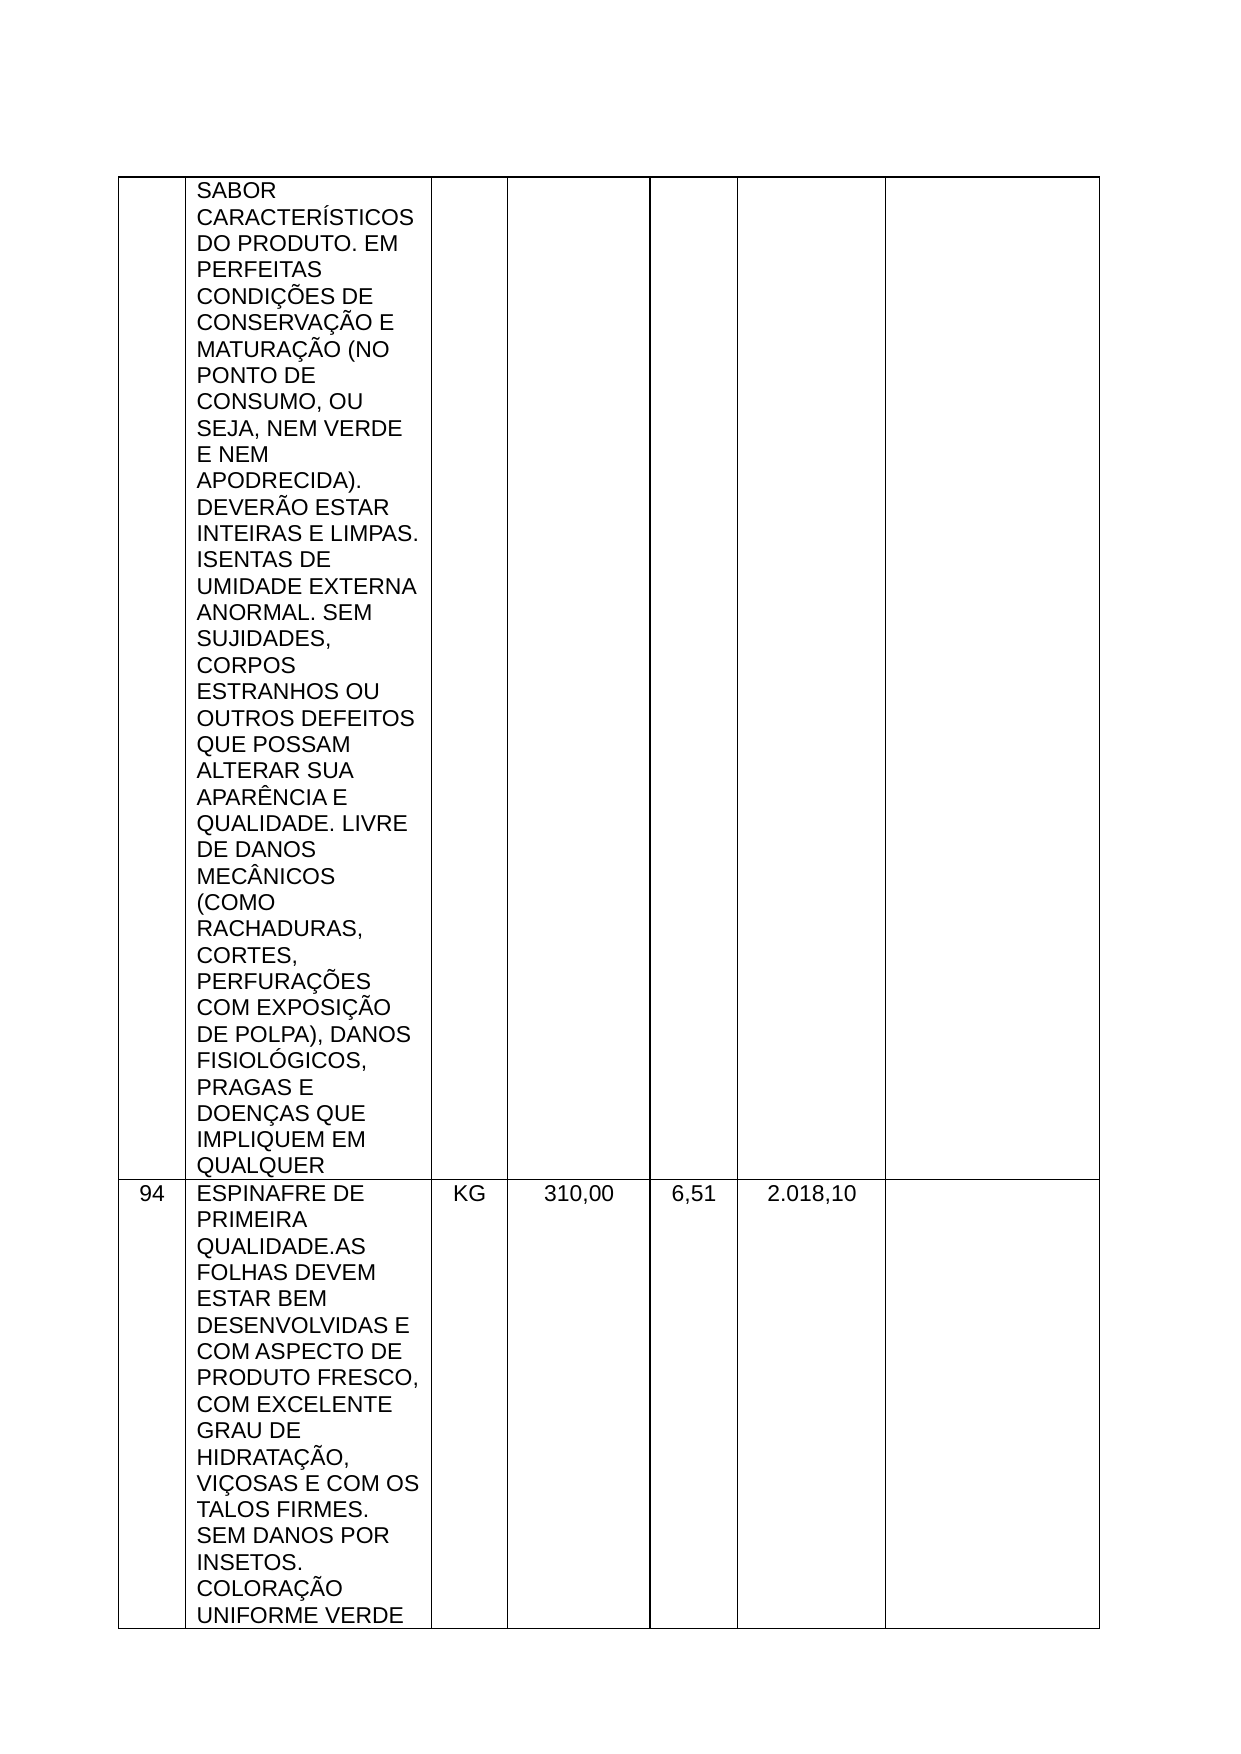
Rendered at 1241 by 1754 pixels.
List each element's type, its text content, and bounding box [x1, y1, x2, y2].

table_cell [738, 178, 885, 1179]
table_cell 6,51 [651, 1180, 737, 1628]
table_cell [651, 178, 737, 1179]
table_cell [432, 178, 507, 1179]
table_cell [886, 178, 1099, 1179]
table_cell [508, 178, 649, 1179]
table_cell [886, 1180, 1099, 1628]
table_cell 2.018,10 [738, 1180, 885, 1628]
table_cell sabor característicos do produto. Em perfeitas condições de conservação e maturação (no ponto de consumo, ou seja, nem verde e nem apodrecida). Deverão estar inteiras e limpas. Isentas de umidade externa anormal. Sem sujidades, corpos estranhos ou outros defeitos que possam alterar sua aparência e qualidade. Livre de danos mecânicos (como rachaduras, cortes, perfurações com exposição de polpa), danos fisiológicos, pragas e doenças que impliquem em qualquer [186, 178, 431, 1179]
table_cell 310,00 [508, 1180, 649, 1628]
table_cell ESPINAFRE DE PRIMEIRA QUALIDADE.As folhas devem estar bem desenvolvidas e com aspecto de produto fresco, com excelente grau de hidratação, viçosas e com os talos firmes. Sem danos por insetos. Coloração uniforme verde [186, 1180, 431, 1628]
table_cell [119, 178, 185, 1179]
table_cell 94 [119, 1180, 185, 1628]
table_cell Kg [432, 1180, 507, 1628]
